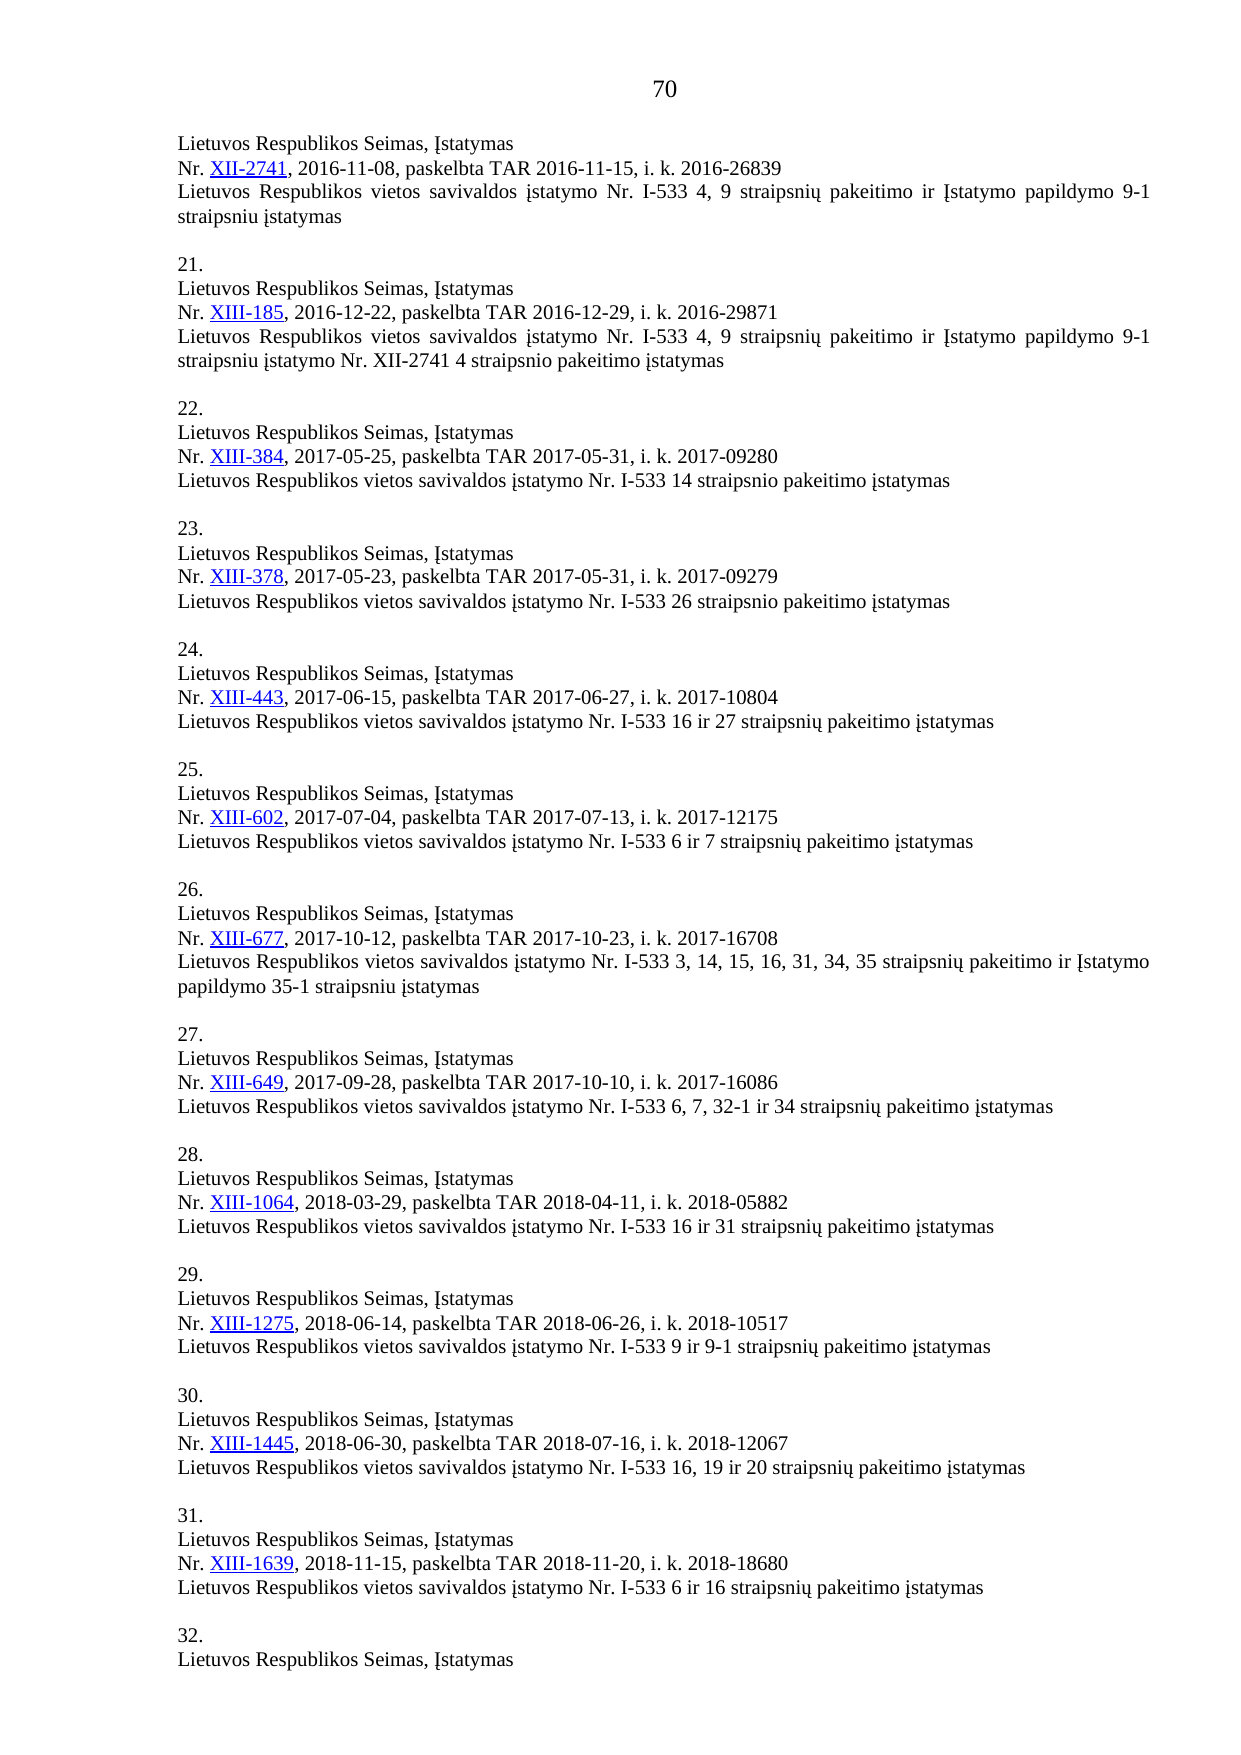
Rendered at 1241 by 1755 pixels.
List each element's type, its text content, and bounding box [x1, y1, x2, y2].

text Lietuvos Respublikos Seimas, Įstatymas [177, 540, 1152, 564]
text Lietuvos Respublikos vietos savivaldos įstatymo Nr. I-533 16 ir 31 straipsnių pakeitimo įstatymas [177, 1214, 1152, 1238]
text Lietuvos Respublikos vietos savivaldos įstatymo Nr. I-533 6 ir 7 straipsnių pakeitimo įstatymas [177, 829, 1152, 853]
text Lietuvos Respublikos Seimas, Įstatymas [177, 901, 1152, 925]
text 32. [177, 1623, 1152, 1647]
text Lietuvos Respublikos vietos savivaldos įstatymo Nr. I-533 6 ir 16 straipsnių pakeitimo įstatymas [177, 1575, 1152, 1599]
text Lietuvos Respublikos Seimas, Įstatymas [177, 276, 1152, 300]
text Lietuvos Respublikos vietos savivaldos įstatymo Nr. I-533 14 straipsnio pakeitimo įstatymas [177, 468, 1152, 492]
text 27. [177, 1022, 1152, 1046]
text Nr. XIII-677, 2017-10-12, paskelbta TAR 2017-10-23, i. k. 2017-16708 [177, 925, 1152, 949]
text 28. [177, 1142, 1152, 1166]
text Lietuvos Respublikos vietos savivaldos įstatymo Nr. I-533 16, 19 ir 20 straipsnių pakeitimo įstatymas [177, 1455, 1152, 1479]
text Nr. XIII-443, 2017-06-15, paskelbta TAR 2017-06-27, i. k. 2017-10804 [177, 685, 1152, 709]
text Nr. XIII-384, 2017-05-25, paskelbta TAR 2017-05-31, i. k. 2017-09280 [177, 444, 1152, 468]
text Lietuvos Respublikos Seimas, Įstatymas [177, 1166, 1152, 1190]
text 22. [177, 396, 1152, 420]
text Lietuvos Respublikos Seimas, Įstatymas [177, 420, 1152, 444]
text Lietuvos Respublikos Seimas, Įstatymas [177, 1286, 1152, 1310]
text Nr. XIII-1064, 2018-03-29, paskelbta TAR 2018-04-11, i. k. 2018-05882 [177, 1190, 1152, 1214]
text Lietuvos Respublikos vietos savivaldos įstatymo Nr. I-533 4, 9 straipsnių pakeitimo ir Įstatymo papildymo 9-1 straipsniu įstatymas [177, 179, 1152, 228]
text Lietuvos Respublikos vietos savivaldos įstatymo Nr. I-533 26 straipsnio pakeitimo įstatymas [177, 588, 1152, 613]
text 31. [177, 1503, 1152, 1527]
text Lietuvos Respublikos Seimas, Įstatymas [177, 661, 1152, 685]
text 21. [177, 252, 1152, 276]
text 23. [177, 516, 1152, 540]
text Nr. XII-2741, 2016-11-08, paskelbta TAR 2016-11-15, i. k. 2016-26839 [177, 155, 1152, 179]
text 24. [177, 637, 1152, 661]
text Lietuvos Respublikos vietos savivaldos įstatymo Nr. I-533 16 ir 27 straipsnių pakeitimo įstatymas [177, 709, 1152, 733]
text Lietuvos Respublikos Seimas, Įstatymas [177, 1046, 1152, 1070]
text Nr. XIII-1275, 2018-06-14, paskelbta TAR 2018-06-26, i. k. 2018-10517 [177, 1310, 1152, 1334]
text Lietuvos Respublikos Seimas, Įstatymas [177, 1647, 1152, 1671]
text Lietuvos Respublikos vietos savivaldos įstatymo Nr. I-533 6, 7, 32-1 ir 34 straipsnių pakeitimo įstatymas [177, 1094, 1152, 1118]
text 30. [177, 1383, 1152, 1407]
text Nr. XIII-1639, 2018-11-15, paskelbta TAR 2018-11-20, i. k. 2018-18680 [177, 1551, 1152, 1575]
text Lietuvos Respublikos Seimas, Įstatymas [177, 1407, 1152, 1431]
text 25. [177, 757, 1152, 781]
text 26. [177, 877, 1152, 901]
text Lietuvos Respublikos Seimas, Įstatymas [177, 781, 1152, 805]
text Nr. XIII-185, 2016-12-22, paskelbta TAR 2016-12-29, i. k. 2016-29871 [177, 300, 1152, 324]
text Lietuvos Respublikos vietos savivaldos įstatymo Nr. I-533 3, 14, 15, 16, 31, 34, 35 straipsnių pakeitimo ir Įstatymo papildymo 35-1 straipsniu įstatymas [177, 949, 1152, 998]
text Lietuvos Respublikos vietos savivaldos įstatymo Nr. I-533 4, 9 straipsnių pakeitimo ir Įstatymo papildymo 9-1 straipsniu įstatymo Nr. XII-2741 4 straipsnio pakeitimo įstatymas [177, 324, 1152, 372]
text Lietuvos Respublikos vietos savivaldos įstatymo Nr. I-533 9 ir 9-1 straipsnių pakeitimo įstatymas [177, 1334, 1152, 1358]
text Nr. XIII-378, 2017-05-23, paskelbta TAR 2017-05-31, i. k. 2017-09279 [177, 564, 1152, 588]
text Lietuvos Respublikos Seimas, Įstatymas [177, 131, 1152, 155]
text Nr. XIII-649, 2017-09-28, paskelbta TAR 2017-10-10, i. k. 2017-16086 [177, 1070, 1152, 1094]
text Nr. XIII-602, 2017-07-04, paskelbta TAR 2017-07-13, i. k. 2017-12175 [177, 805, 1152, 829]
text Lietuvos Respublikos Seimas, Įstatymas [177, 1527, 1152, 1551]
text 29. [177, 1262, 1152, 1286]
text Nr. XIII-1445, 2018-06-30, paskelbta TAR 2018-07-16, i. k. 2018-12067 [177, 1431, 1152, 1455]
